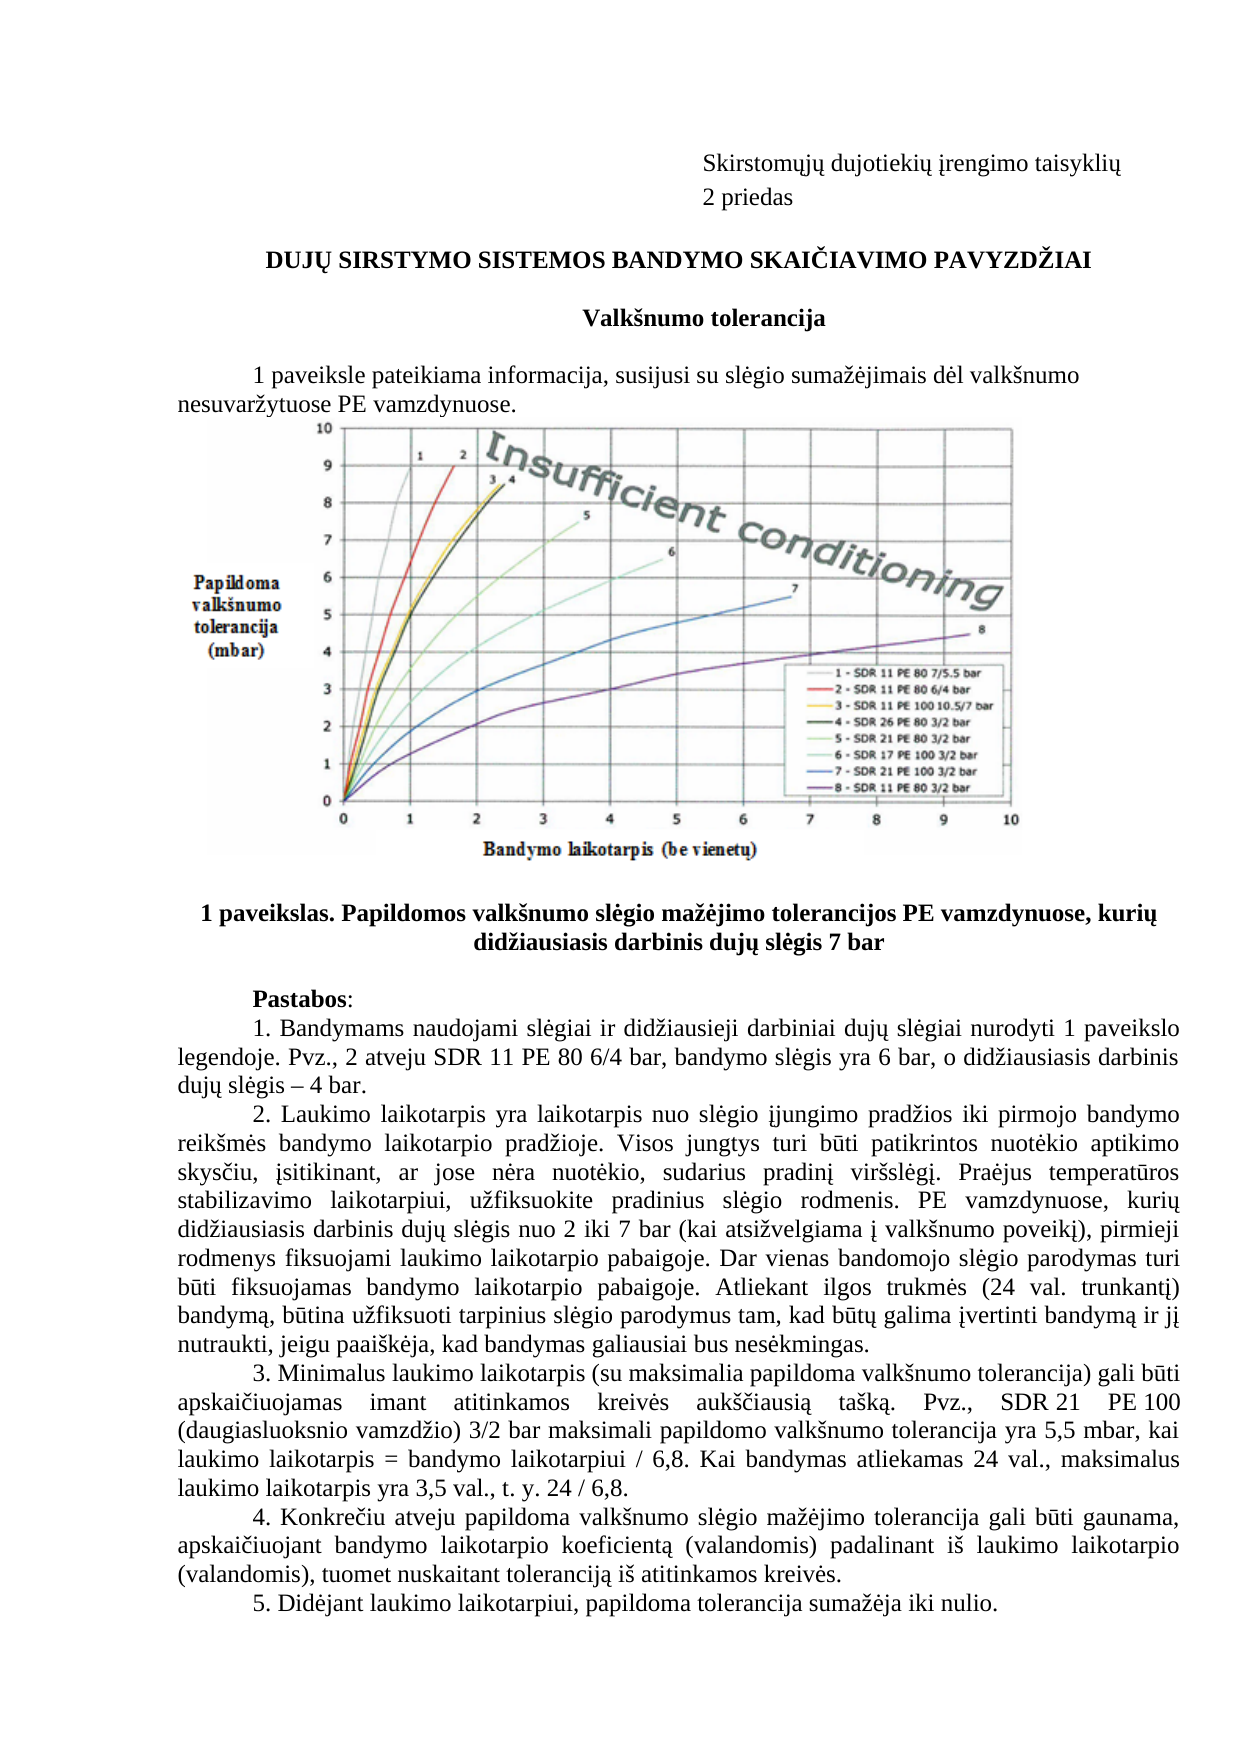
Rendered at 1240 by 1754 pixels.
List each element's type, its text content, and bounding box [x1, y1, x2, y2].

text Skirstomųjų dujotiekių įrengimo taisyklių [177, 148, 1181, 176]
text 1. Bandymams naudojami slėgiai ir didžiausieji darbiniai dujų slėgiai nurodyti 1 paveikslo legendoje. Pvz., 2 atveju SDR 11 PE 80 6/4 bar, bandymo slėgis yra 6 bar, o didžiausiasis darbinis dujų slėgis – 4 bar. [177, 1013, 1181, 1099]
text 1 paveiksle pateikiama informacija, susijusi su slėgio sumažėjimais dėl valkšnumo nesuvaržytuose PE vamzdynuose. [177, 360, 1181, 418]
text DUJŲ SIRSTYMO SISTEMOS BANDYMO SKAIČIAVIMO PAVYZDŽIAI [177, 245, 1181, 274]
text 3. Minimalus laukimo laikotarpis (su maksimalia papildoma valkšnumo tolerancija) gali būti apskaičiuojamas imant atitinkamos kreivės aukščiausią tašką. Pvz., SDR 21 PE 100 (daugiasluoksnio vamzdžio) 3/2 bar maksimali papildomo valkšnumo tolerancija yra 5,5 mbar, kai laukimo laikotarpis = bandymo laikotarpiui / 6,8. Kai bandymas atliekamas 24 val., maksimalus laukimo laikotarpis yra 3,5 val., t. y. 24 / 6,8. [177, 1358, 1181, 1502]
text 4. Konkrečiu atveju papildoma valkšnumo slėgio mažėjimo tolerancija gali būti gaunama, apskaičiuojant bandymo laikotarpio koeficientą (valandomis) padalinant iš laukimo laikotarpio (valandomis), tuomet nuskaitant toleranciją iš atitinkamos kreivės. [177, 1502, 1181, 1588]
text 5. Didėjant laukimo laikotarpiui, papildoma tolerancija sumažėja iki nulio. [177, 1588, 1181, 1617]
text Pastabos: [177, 984, 1181, 1013]
text Valkšnumo tolerancija [177, 303, 1181, 332]
text 2 priedas [177, 182, 1181, 211]
text 2. Laukimo laikotarpis yra laikotarpis nuo slėgio įjungimo pradžios iki pirmojo bandymo reikšmės bandymo laikotarpio pradžioje. Visos jungtys turi būti patikrintos nuotėkio aptikimo skysčiu, įsitikinant, ar jose nėra nuotėkio, sudarius pradinį viršslėgį. Praėjus temperatūros stabilizavimo laikotarpiui, užfiksuokite pradinius slėgio rodmenis. PE vamzdynuose, kurių didžiausiasis darbinis dujų slėgis nuo 2 iki 7 bar (kai atsižvelgiama į valkšnumo poveikį), pirmieji rodmenys fiksuojami laukimo laikotarpio pabaigoje. Dar vienas bandomojo slėgio parodymas turi būti fiksuojamas bandymo laikotarpio pabaigoje. Atliekant ilgos trukmės (24 val. trunkantį) bandymą, būtina užfiksuoti tarpinius slėgio parodymus tam, kad būtų galima įvertinti bandymą ir jį nutraukti, jeigu paaiškėja, kad bandymas galiausiai bus nesėkmingas. [177, 1099, 1181, 1358]
text 1 paveikslas. Papildomos valkšnumo slėgio mažėjimo tolerancijos PE vamzdynuose, kurių didžiausiasis darbinis dujų slėgis 7 bar [177, 898, 1181, 956]
